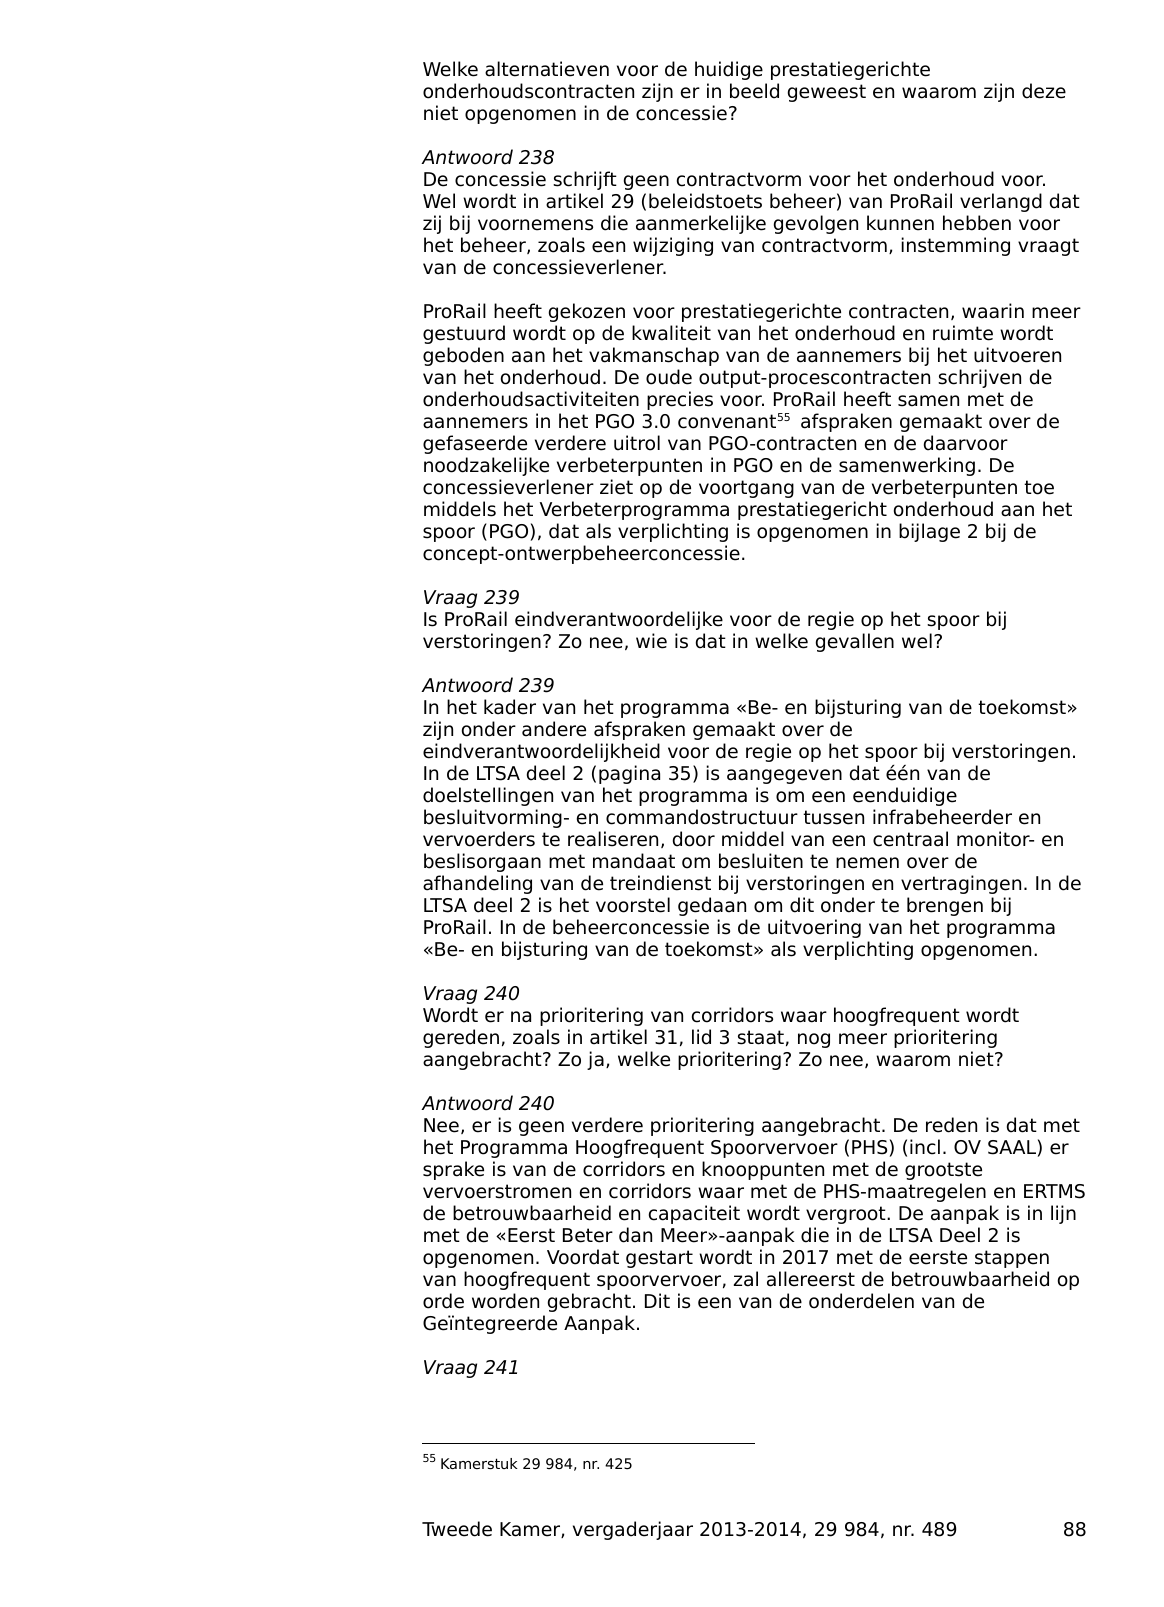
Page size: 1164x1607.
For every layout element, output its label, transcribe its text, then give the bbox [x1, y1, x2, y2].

text Is ProRail eindverantwoordelijke voor de regie op het spoor bij verstoringen? Zo nee, wie is dat in welke gevallen wel? [422, 609, 1087, 653]
text Wordt er na prioritering van corridors waar hoogfrequent wordt gereden, zoals in artikel 31, lid 3 staat, nog meer prioritering aangebracht? Zo ja, welke prioritering? Zo nee, waarom niet? [422, 1005, 1087, 1071]
text In het kader van het programma «Be- en bijsturing van de toekomst» zijn onder andere afspraken gemaakt over de eindverantwoordelijkheid voor de regie op het spoor bij verstoringen. In de LTSA deel 2 (pagina 35) is aangegeven dat één van de doelstellingen van het programma is om een eenduidige besluitvorming- en commandostructuur tussen infrabeheerder en vervoerders te realiseren, door middel van een centraal monitor- en beslisorgaan met mandaat om besluiten te nemen over de afhandeling van de treindienst bij verstoringen en vertragingen. In de LTSA deel 2 is het voorstel gedaan om dit onder te brengen bij ProRail. In de beheerconcessie is de uitvoering van het programma «Be- en bijsturing van de toekomst» als verplichting opgenomen. [422, 697, 1087, 961]
text Welke alternatieven voor de huidige prestatiegerichte onderhoudscontracten zijn er in beeld geweest en waarom zijn deze niet opgenomen in de concessie? [422, 59, 1087, 125]
text Nee, er is geen verdere prioritering aangebracht. De reden is dat met het Programma Hoogfrequent Spoorvervoer (PHS) (incl. OV SAAL) er sprake is van de corridors en knooppunten met de grootste vervoerstromen en corridors waar met de PHS-maatregelen en ERTMS de betrouwbaarheid en capaciteit wordt vergroot. De aanpak is in lijn met de «Eerst Beter dan Meer»-aanpak die in de LTSA Deel 2 is opgenomen. Voordat gestart wordt in 2017 met de eerste stappen van hoogfrequent spoorvervoer, zal allereerst de betrouwbaarheid op orde worden gebracht. Dit is een van de onderdelen van de Geïntegreerde Aanpak. [422, 1115, 1087, 1335]
text Antwoord 239 [422, 675, 1087, 697]
text Vraag 239 [422, 587, 1087, 609]
text Antwoord 240 [422, 1093, 1087, 1115]
text ProRail heeft gekozen voor prestatiegerichte contracten, waarin meer gestuurd wordt op de kwaliteit van het onderhoud en ruimte wordt geboden aan het vakmanschap van de aannemers bij het uitvoeren van het onderhoud. De oude output-procescontracten schrijven de onderhoudsactiviteiten precies voor. ProRail heeft samen met de aannemers in het PGO 3.0 convenant afspraken gemaakt over de gefaseerde verdere uitrol van PGO-contracten en de daarvoor noodzakelijke verbeterpunten in PGO en de samenwerking. De concessieverlener ziet op de voortgang van de verbeterpunten toe middels het Verbeterprogramma prestatiegericht onderhoud aan het spoor (PGO), dat als verplichting is opgenomen in bijlage 2 bij de concept-ontwerpbeheerconcessie. [422, 301, 1087, 565]
text Vraag 241 [422, 1357, 1087, 1379]
text Antwoord 238 [422, 147, 1087, 169]
text Kamerstuk 29 984, nr. 425 [422, 1452, 1087, 1474]
text De concessie schrijft geen contractvorm voor het onderhoud voor. Wel wordt in artikel 29 (beleidstoets beheer) van ProRail verlangd dat zij bij voornemens die aanmerkelijke gevolgen kunnen hebben voor het beheer, zoals een wijziging van contractvorm, instemming vraagt van de concessieverlener. [422, 169, 1087, 279]
text Vraag 240 [422, 983, 1087, 1005]
